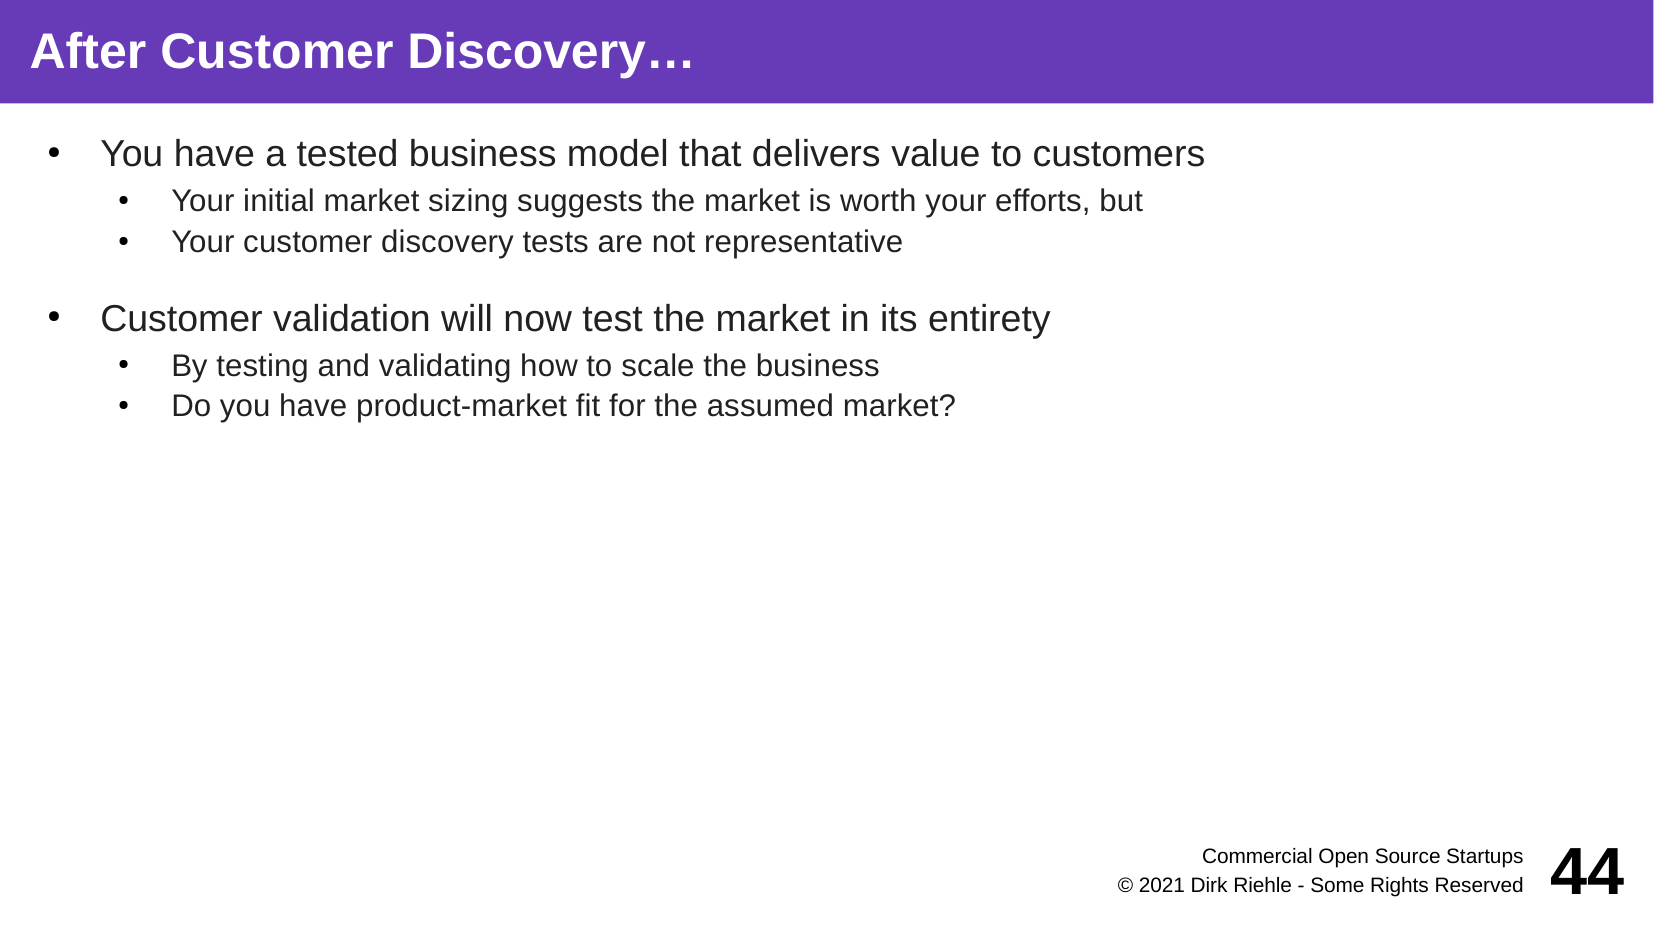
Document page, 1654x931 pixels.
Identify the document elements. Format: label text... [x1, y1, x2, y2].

title After Customer Discovery… [0, 0, 1654, 104]
list You have a tested business model that delivers value to customers Your initial market sizing suggests the market is worth your efforts, but Your customer discovery tests are not representative Customer validation will now test the market in its entirety By testing and validating how to scale the business Do you have product-market fit for the assumed market? [29, 132, 1625, 813]
